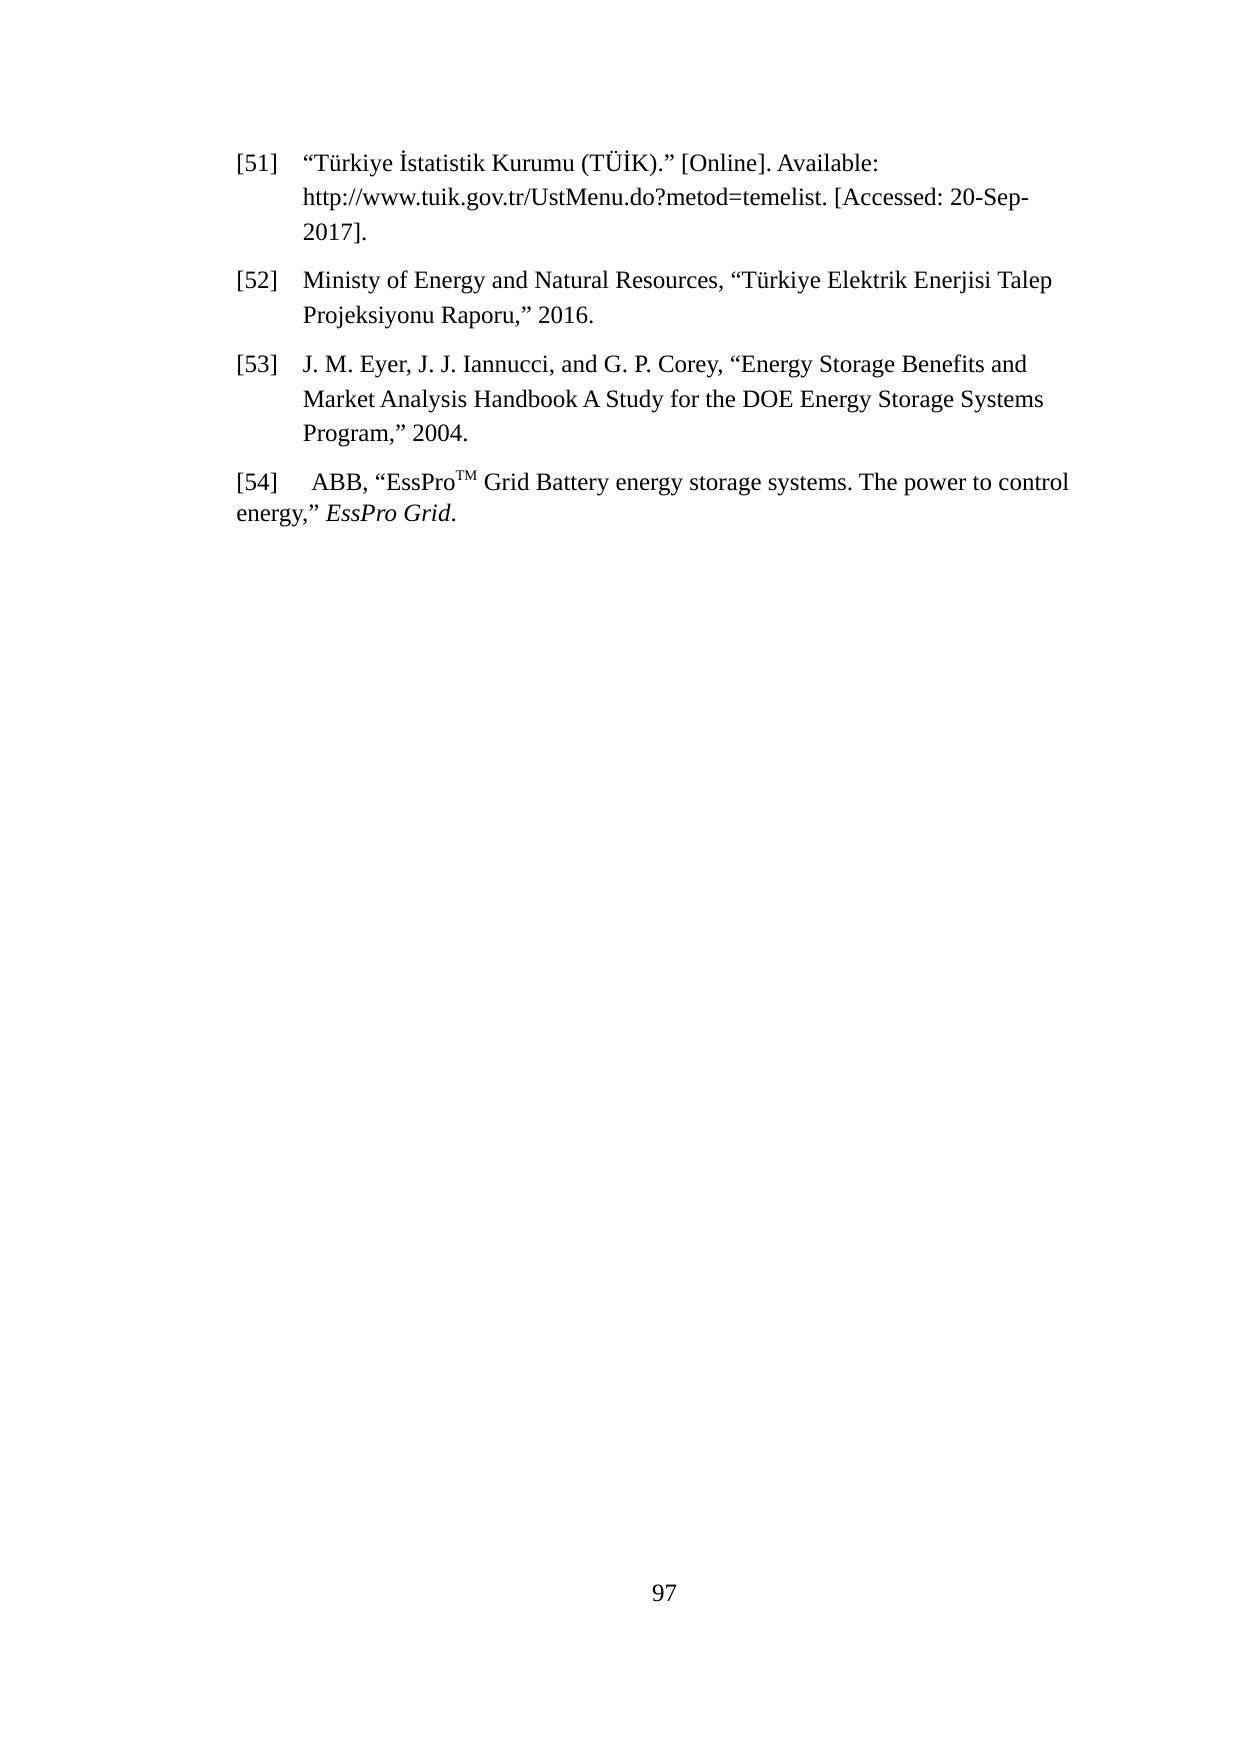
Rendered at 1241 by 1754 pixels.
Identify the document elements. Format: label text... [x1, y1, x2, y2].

text [52] Ministy of Energy and Natural Resources, “Türkiye Elektrik Enerjisi Talep Projeksiyonu Raporu,” 2016. [236, 266, 1093, 329]
text [51] “Türkiye İstatistik Kurumu (TÜİK).” [Online]. Available: http://www.tuik.gov.tr/UstMenu.do?metod=temelist. [Accessed: 20-Sep-2017]. [236, 148, 1093, 245]
text [53] J. M. Eyer, J. J. Iannucci, and G. P. Corey, “Energy Storage Benefits and Market Analysis Handbook A Study for the DOE Energy Storage Systems Program,” 2004. [236, 349, 1093, 447]
text [54] ABB, “EssProTM Grid Battery energy storage systems. The power to control energy,” EssPro Grid. [236, 467, 1093, 527]
